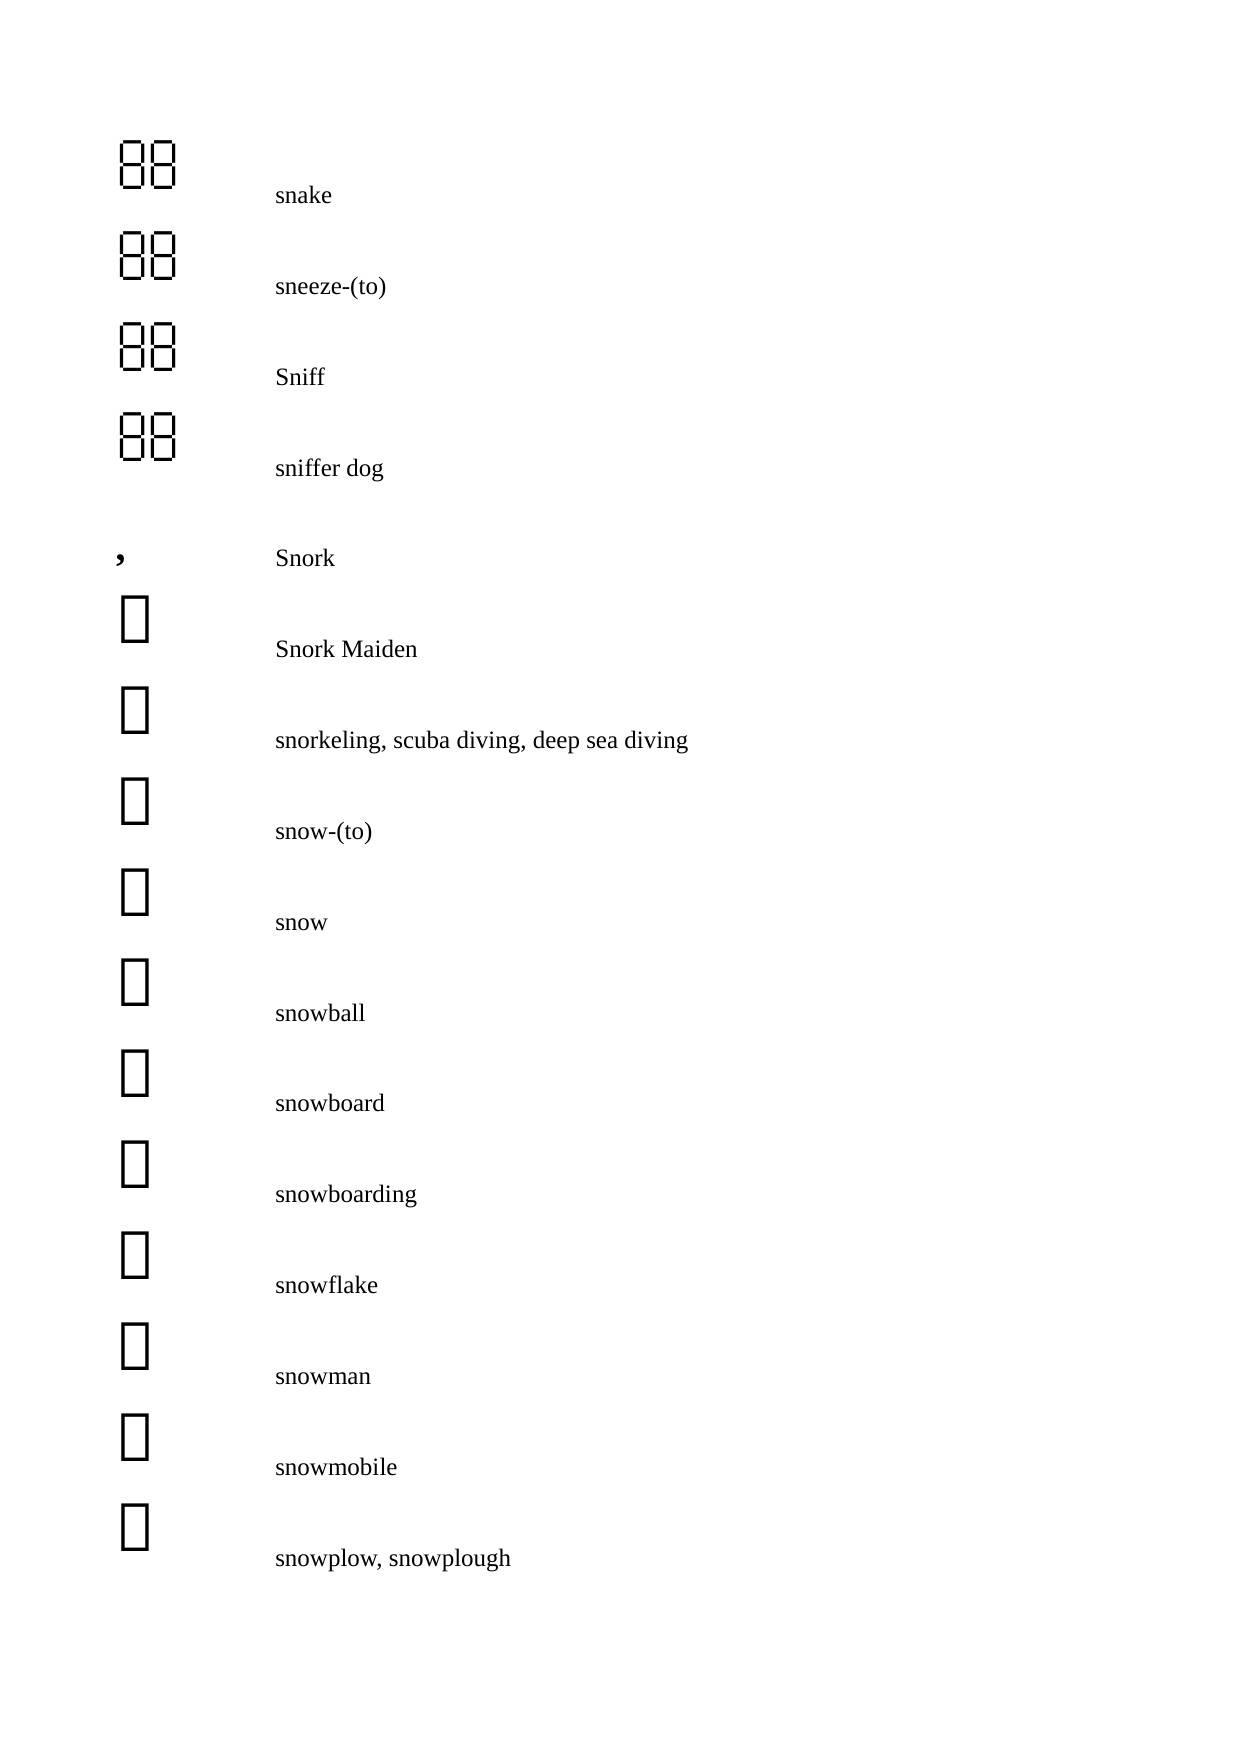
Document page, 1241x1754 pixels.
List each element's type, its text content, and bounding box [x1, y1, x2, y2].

table_cell  [115, 754, 275, 845]
table_cell  [115, 663, 275, 754]
table_cell snowboarding [275, 1117, 949, 1208]
table_cell  [115, 1481, 275, 1571]
table_cell Sniff [275, 300, 949, 391]
table_cell sneeze-(to) [275, 209, 949, 300]
table_cell  [115, 1208, 275, 1299]
table_cell snow-(to) [275, 754, 949, 845]
table_cell  [115, 1299, 275, 1390]
table_cell snowball [275, 936, 949, 1026]
table_cell snow [275, 845, 949, 936]
table_cell snowman [275, 1299, 949, 1390]
table_cell  [115, 391, 275, 481]
table_cell snowmobile [275, 1390, 949, 1481]
table_cell Snork Maiden [275, 572, 949, 663]
table_cell  [115, 118, 275, 209]
table_cell snake [275, 118, 949, 209]
table_cell  [115, 1390, 275, 1481]
table_cell  [115, 209, 275, 300]
table_cell  [115, 1026, 275, 1117]
table_cell snowboard [275, 1026, 949, 1117]
table_cell snorkeling, scuba diving, deep sea diving [275, 663, 949, 754]
table_cell  [115, 936, 275, 1026]
table_cell snowflake [275, 1208, 949, 1299]
table_cell snowplow, snowplough [275, 1481, 949, 1571]
table_cell sniffer dog [275, 391, 949, 481]
table_cell Snork [275, 481, 949, 572]
table_cell  [115, 845, 275, 936]
table_cell  [115, 481, 275, 572]
table_cell  [115, 300, 275, 391]
table_cell  [115, 572, 275, 663]
table_cell  [115, 1117, 275, 1208]
